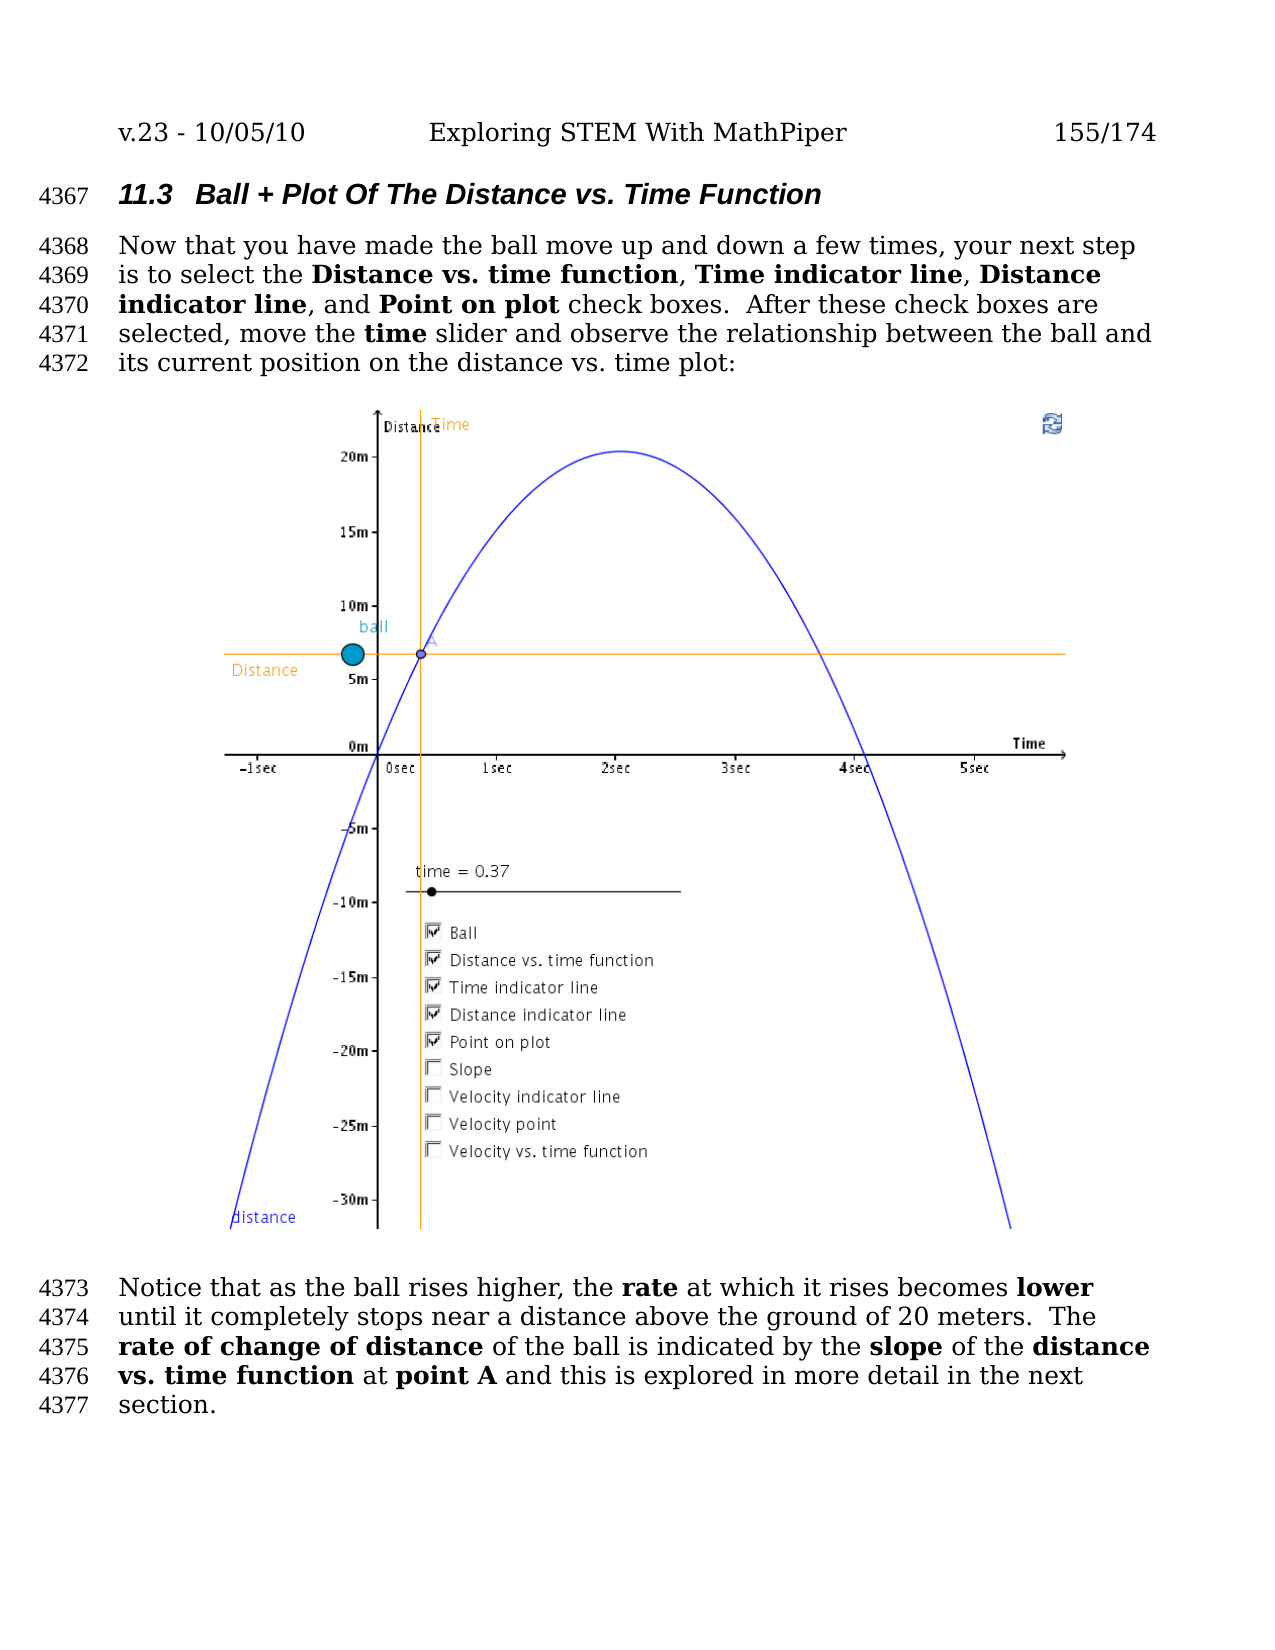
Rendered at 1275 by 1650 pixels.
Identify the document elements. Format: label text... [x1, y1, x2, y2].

picture [224, 410, 1066, 1229]
text Notice that as the ball rises higher, the rate at which it rises becomes lower until it completely stops near a distance above the ground of 20 meters. The rate of change of distance of the ball is indicated by the slope of the distance vs. time function at point A and this is explored in more detail in the next section. [118, 1273, 1157, 1419]
text Now that you have made the ball move up and down a few times, your next step is to select the Distance vs. time function, Time indicator line, Distance indicator line, and Point on plot check boxes. After these check boxes are selected, move the time slider and observe the relationship between the ball and its current position on the distance vs. time plot: [118, 231, 1157, 378]
subtitle Ball + Plot Of The Distance vs. Time Function [118, 177, 1157, 210]
